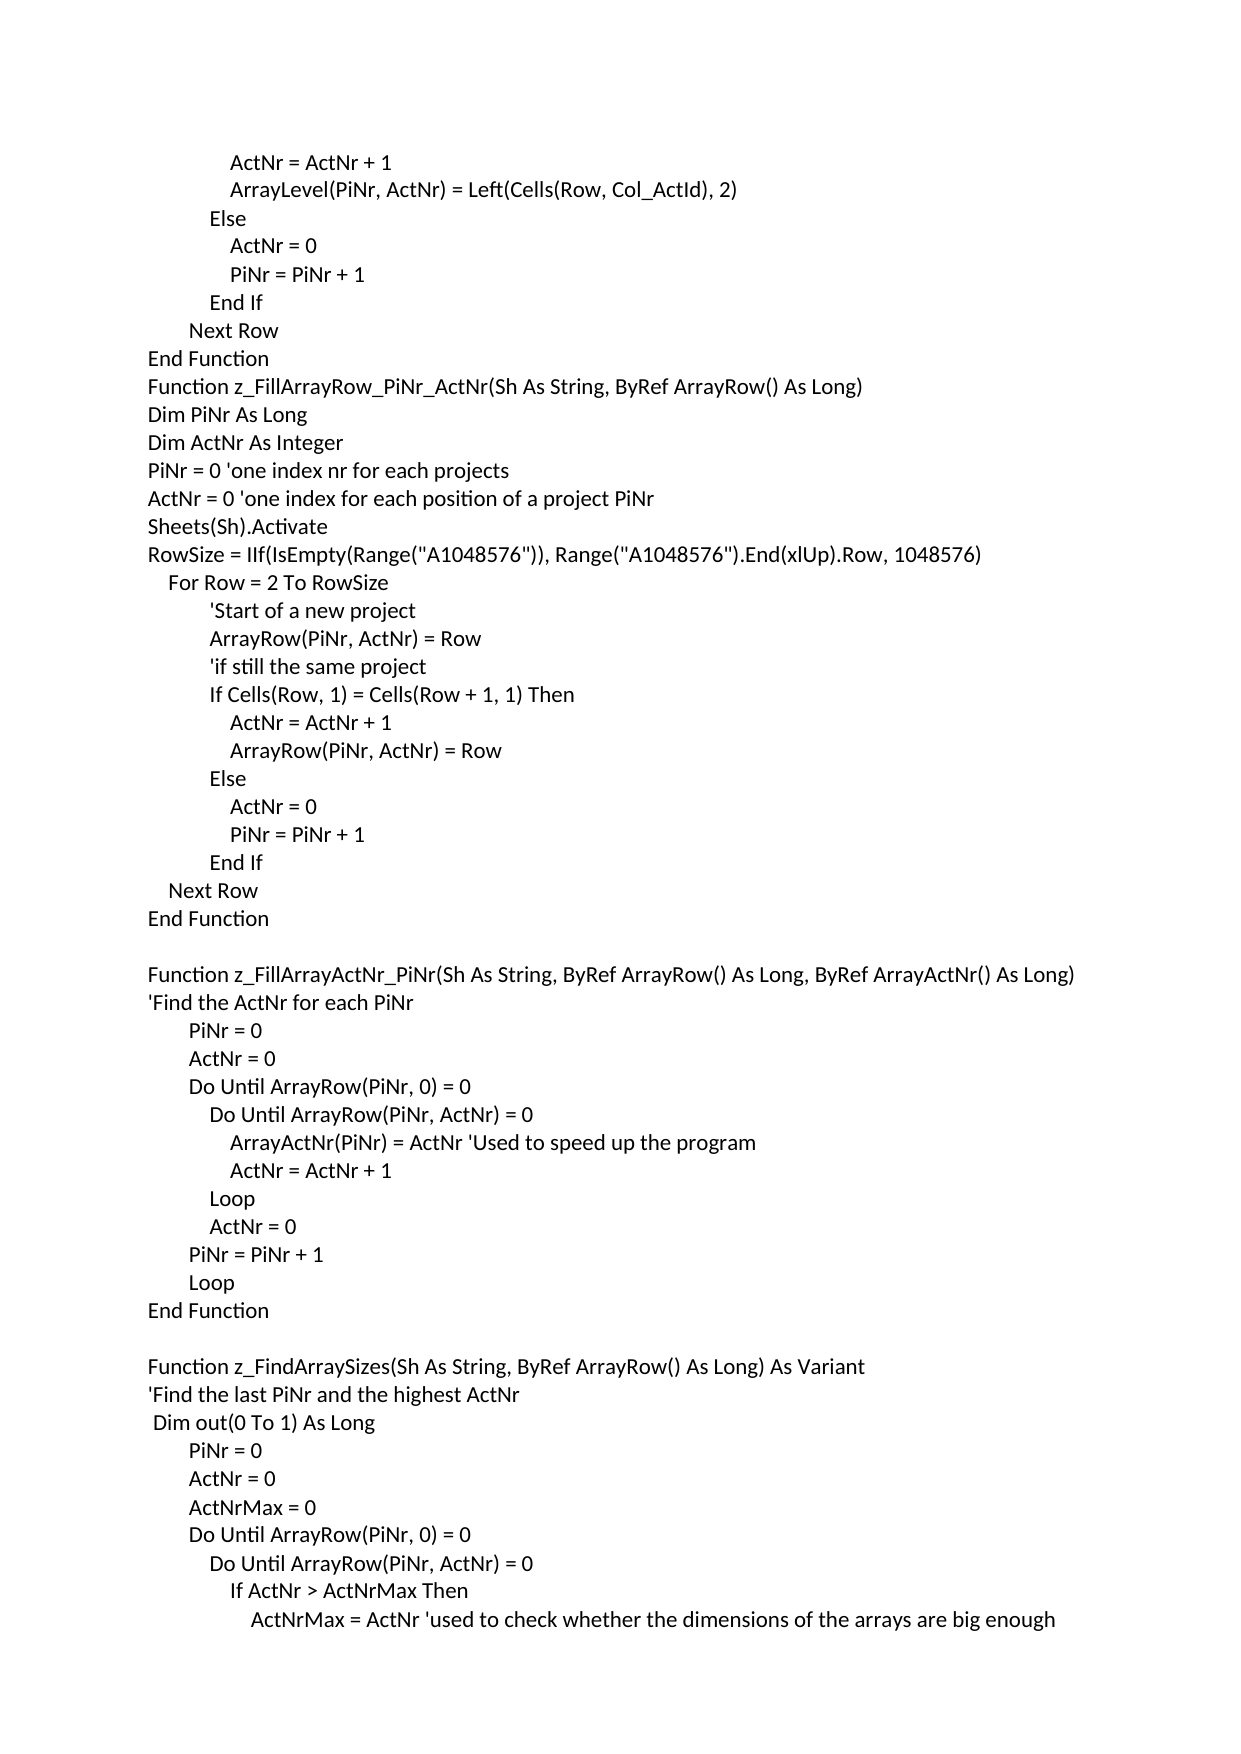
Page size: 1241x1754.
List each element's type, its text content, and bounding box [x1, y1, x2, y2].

text Dim ActNr As Integer [148, 428, 1093, 456]
text Loop [148, 1184, 1093, 1212]
text End If [148, 848, 1093, 876]
text Dim out(0 To 1) As Long [148, 1408, 1093, 1437]
text Function z_FillArrayActNr_PiNr(Sh As String, ByRef ArrayRow() As Long, ByRef ArrayActNr() As Long) [148, 960, 1093, 988]
text Function z_FillArrayRow_PiNr_ActNr(Sh As String, ByRef ArrayRow() As Long) [148, 372, 1093, 400]
text ActNr = 0 [148, 1464, 1093, 1493]
text End Function [148, 344, 1093, 372]
text 'Find the ActNr for each PiNr [148, 988, 1093, 1016]
text ArrayRow(PiNr, ActNr) = Row [148, 736, 1093, 764]
text ActNr = 0 'one index for each position of a project PiNr [148, 484, 1093, 512]
text Dim PiNr As Long [148, 400, 1093, 428]
text ArrayLevel(PiNr, ActNr) = Left(Cells(Row, Col_ActId), 2) [148, 176, 1093, 204]
text ArrayRow(PiNr, ActNr) = Row [148, 624, 1093, 652]
text PiNr = PiNr + 1 [148, 820, 1093, 848]
text RowSize = IIf(IsEmpty(Range("A1048576")), Range("A1048576").End(xlUp).Row, 1048576) [148, 540, 1093, 568]
text Do Until ArrayRow(PiNr, 0) = 0 [148, 1521, 1093, 1549]
text ActNr = ActNr + 1 [148, 148, 1093, 176]
text If ActNr > ActNrMax Then [148, 1577, 1093, 1605]
text Do Until ArrayRow(PiNr, ActNr) = 0 [148, 1100, 1093, 1128]
text End Function [148, 1296, 1093, 1324]
text For Row = 2 To RowSize [148, 568, 1093, 596]
text ActNr = 0 [148, 232, 1093, 260]
text ArrayActNr(PiNr) = ActNr 'Used to speed up the program [148, 1128, 1093, 1156]
text Loop [148, 1268, 1093, 1296]
text If Cells(Row, 1) = Cells(Row + 1, 1) Then [148, 680, 1093, 708]
text ActNrMax = 0 [148, 1493, 1093, 1521]
text PiNr = 0 [148, 1016, 1093, 1044]
text ActNr = ActNr + 1 [148, 1156, 1093, 1184]
text Next Row [148, 876, 1093, 904]
text PiNr = 0 'one index nr for each projects [148, 456, 1093, 484]
text 'Start of a new project [148, 596, 1093, 624]
text PiNr = 0 [148, 1437, 1093, 1464]
text ActNr = 0 [148, 792, 1093, 820]
text ActNr = ActNr + 1 [148, 708, 1093, 736]
text Function z_FindArraySizes(Sh As String, ByRef ArrayRow() As Long) As Variant [148, 1352, 1093, 1381]
text Sheets(Sh).Activate [148, 512, 1093, 540]
text End If [148, 288, 1093, 316]
text 'Find the last PiNr and the highest ActNr [148, 1381, 1093, 1408]
text Do Until ArrayRow(PiNr, 0) = 0 [148, 1072, 1093, 1100]
text End Function [148, 904, 1093, 932]
text Next Row [148, 316, 1093, 344]
text PiNr = PiNr + 1 [148, 260, 1093, 288]
text Do Until ArrayRow(PiNr, ActNr) = 0 [148, 1549, 1093, 1577]
text ActNrMax = ActNr 'used to check whether the dimensions of the arrays are big enough [148, 1605, 1093, 1633]
text ActNr = 0 [148, 1044, 1093, 1072]
text Else [148, 204, 1093, 232]
text Else [148, 764, 1093, 792]
text PiNr = PiNr + 1 [148, 1240, 1093, 1268]
text ActNr = 0 [148, 1212, 1093, 1240]
text 'if still the same project [148, 652, 1093, 680]
